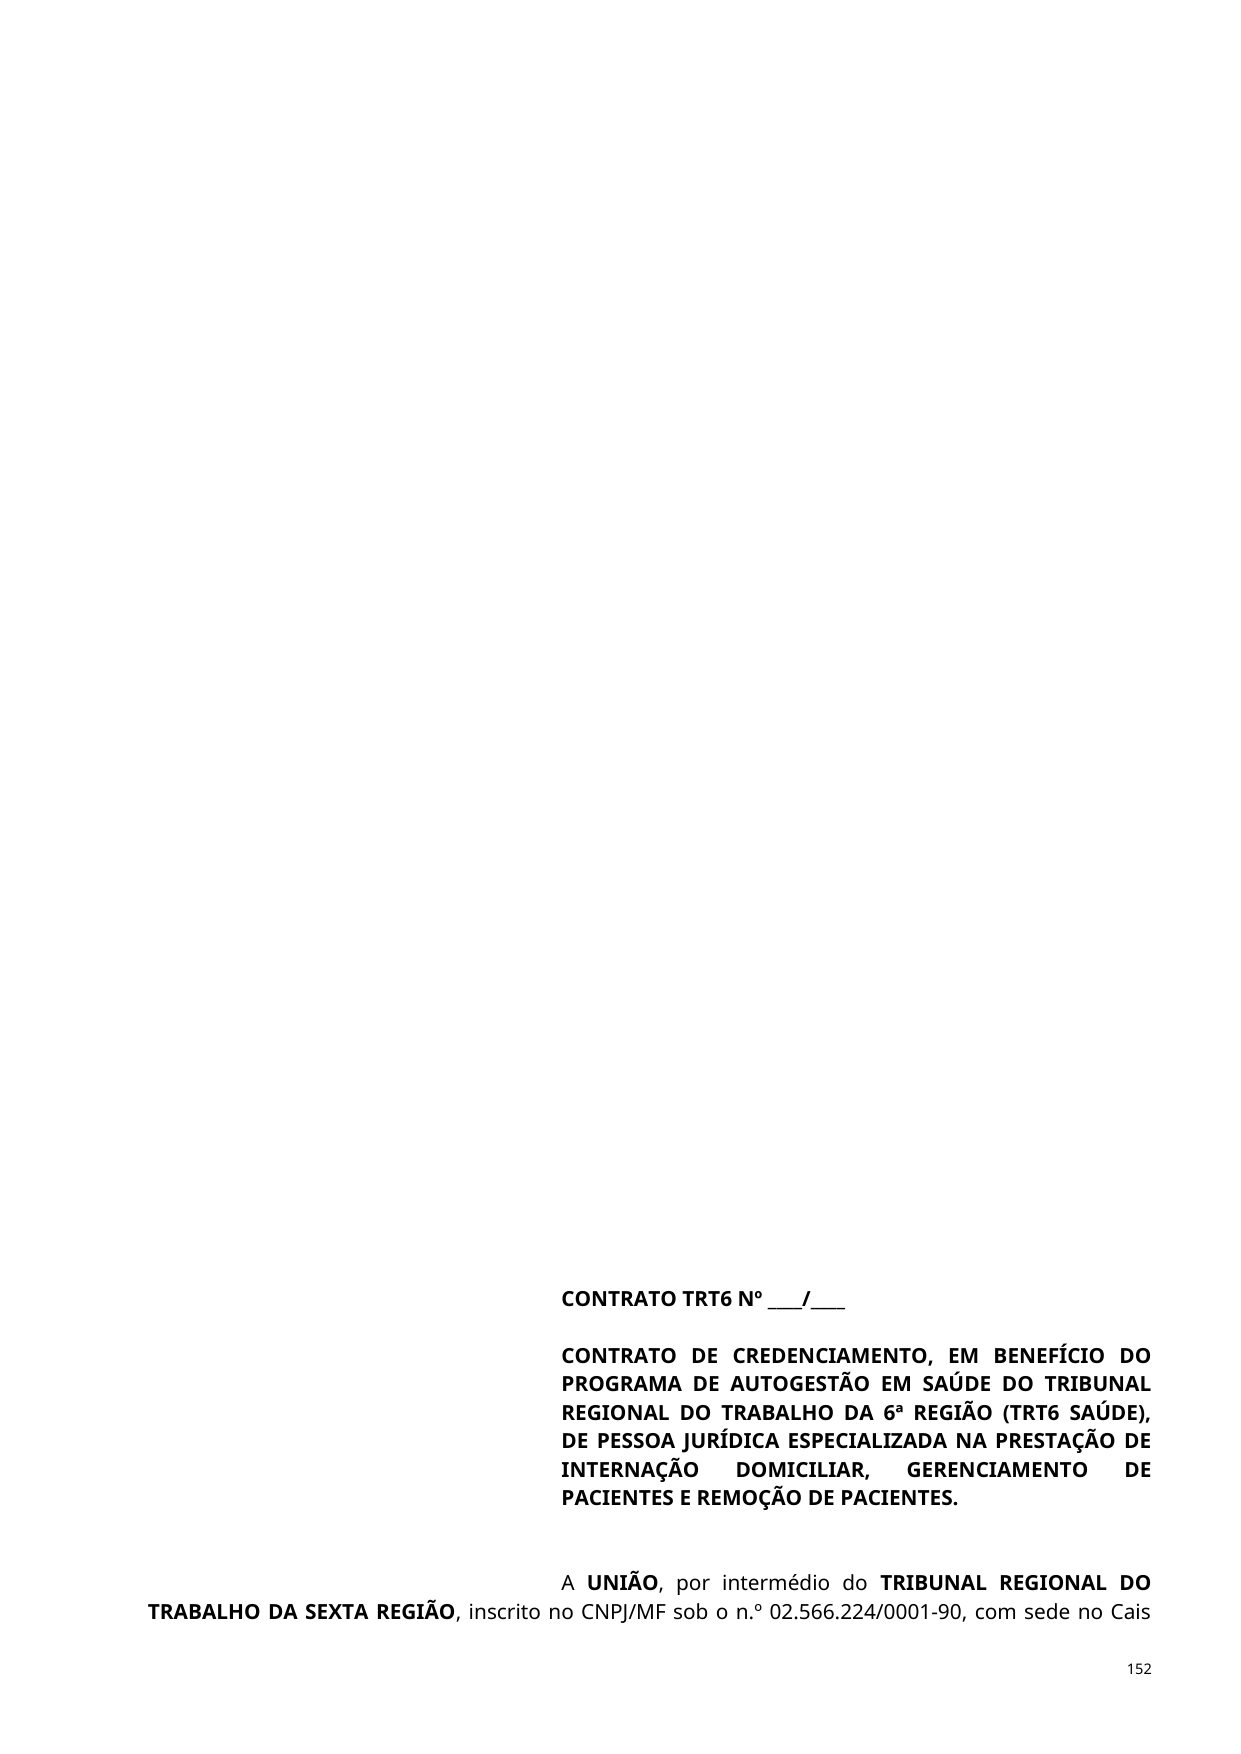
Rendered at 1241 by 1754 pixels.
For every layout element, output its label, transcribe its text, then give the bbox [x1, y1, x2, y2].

text CONTRATO TRT6 Nº ____/____ [561, 1284, 1152, 1312]
text A UNIÃO, por intermédio do TRIBUNAL REGIONAL DO TRABALHO DA SEXTA REGIÃO, inscrito no CNPJ/MF sob o n.º 02.566.224/0001-90, com sede no Cais [148, 1568, 1152, 1625]
text CONTRATO DE CREDENCIAMENTO, EM BENEFÍCIO DO PROGRAMA DE AUTOGESTÃO EM SAÚDE DO TRIBUNAL REGIONAL DO TRABALHO DA 6ª REGIÃO (TRT6 SAÚDE), DE PESSOA JURÍDICA ESPECIALIZADA NA PRESTAÇÃO DE INTERNAÇÃO DOMICILIAR, GERENCIAMENTO DE PACIENTES E REMOÇÃO DE PACIENTES. [561, 1341, 1152, 1512]
